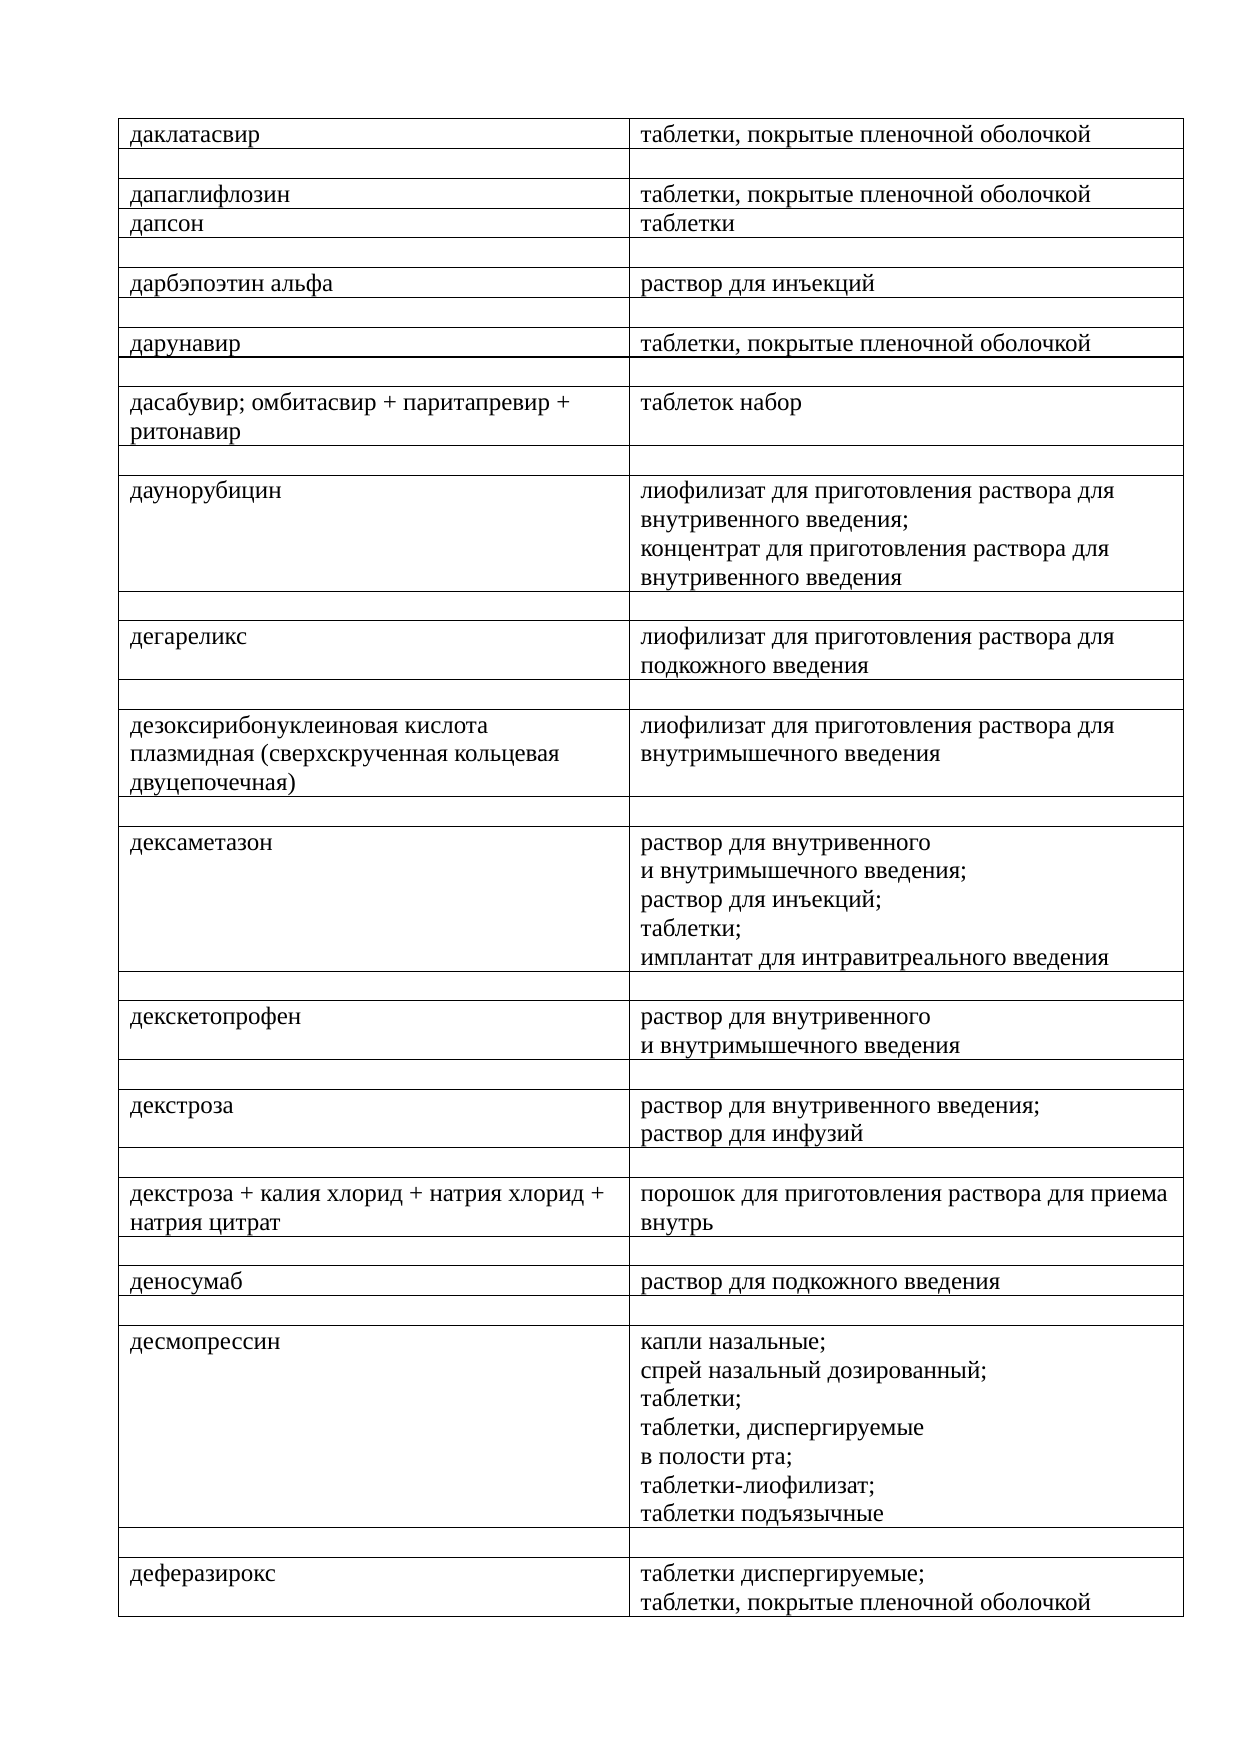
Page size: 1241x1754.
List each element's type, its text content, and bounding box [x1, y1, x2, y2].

table_cell [119, 298, 629, 327]
table_cell [630, 1528, 1183, 1557]
table_cell раствор для инъекций [630, 268, 1183, 297]
table_cell дезоксирибонуклеиновая кислота плазмидная (сверхскрученная кольцевая двуцепочечная) [119, 710, 629, 796]
table_cell [630, 149, 1183, 178]
table_cell таблетки, покрытые пленочной оболочкой [630, 328, 1183, 356]
table_cell [119, 446, 629, 474]
table_cell [119, 1296, 629, 1325]
table_cell [630, 680, 1183, 709]
table_cell [630, 446, 1183, 474]
table_cell [630, 238, 1183, 267]
table_cell таблеток набор [630, 387, 1183, 445]
table_cell раствор для внутривенного введения; раствор для инфузий [630, 1090, 1183, 1147]
table_cell [630, 1296, 1183, 1325]
table_cell раствор для внутривенного и внутримышечного введения [630, 1001, 1183, 1059]
table_cell даклатасвир [119, 119, 629, 148]
table_cell [119, 680, 629, 709]
table_cell [630, 972, 1183, 1000]
table_cell [630, 797, 1183, 826]
table_cell лиофилизат для приготовления раствора для внутривенного введения; концентрат для приготовления раствора для внутривенного введения [630, 476, 1183, 591]
table_cell даунорубицин [119, 476, 629, 591]
table_cell десмопрессин [119, 1326, 629, 1527]
table_cell таблетки диспергируемые; таблетки, покрытые пленочной оболочкой [630, 1558, 1183, 1616]
table_cell дасабувир; омбитасвир + паритапревир + ритонавир [119, 387, 629, 445]
table_cell дексаметазон [119, 827, 629, 971]
table_cell [119, 592, 629, 620]
table_cell дарунавир [119, 328, 629, 356]
table_cell дапсон [119, 209, 629, 237]
table_cell таблетки, покрытые пленочной оболочкой [630, 119, 1183, 148]
table_cell [630, 1237, 1183, 1265]
table_cell декскетопрофен [119, 1001, 629, 1059]
table_cell раствор для внутривенного и внутримышечного введения; раствор для инъекций; таблетки; имплантат для интравитреального введения [630, 827, 1183, 971]
table_cell дапаглифлозин [119, 179, 629, 207]
table_cell [630, 1060, 1183, 1089]
table_cell [119, 238, 629, 267]
table_cell [119, 358, 629, 386]
table_cell [119, 797, 629, 826]
table_cell декстроза + калия хлорид + натрия хлорид + натрия цитрат [119, 1178, 629, 1236]
table_cell таблетки [630, 209, 1183, 237]
table_cell [119, 1237, 629, 1265]
table_cell деносумаб [119, 1266, 629, 1295]
table_cell лиофилизат для приготовления раствора для подкожного введения [630, 621, 1183, 679]
table_cell дегареликс [119, 621, 629, 679]
table_cell [119, 972, 629, 1000]
table_cell [630, 1148, 1183, 1177]
table_cell декстроза [119, 1090, 629, 1147]
table_cell [630, 298, 1183, 327]
table_cell порошок для приготовления раствора для приема внутрь [630, 1178, 1183, 1236]
table_cell [119, 1148, 629, 1177]
table_cell [119, 149, 629, 178]
table_cell раствор для подкожного введения [630, 1266, 1183, 1295]
table_cell [119, 1060, 629, 1089]
table_cell [630, 592, 1183, 620]
table_cell [630, 358, 1183, 386]
table_cell деферазирокс [119, 1558, 629, 1616]
table_cell дарбэпоэтин альфа [119, 268, 629, 297]
table_cell капли назальные; спрей назальный дозированный; таблетки; таблетки, диспергируемые в полости рта; таблетки-лиофилизат; таблетки подъязычные [630, 1326, 1183, 1527]
table_cell таблетки, покрытые пленочной оболочкой [630, 179, 1183, 207]
table_cell [119, 1528, 629, 1557]
table_cell лиофилизат для приготовления раствора для внутримышечного введения [630, 710, 1183, 796]
